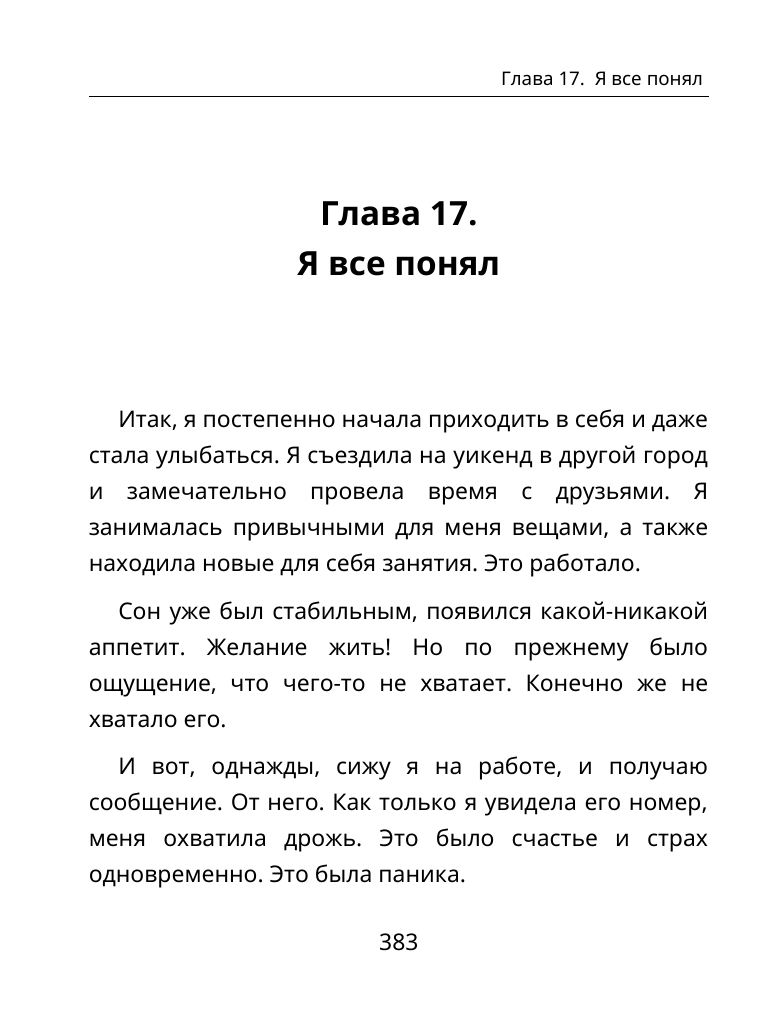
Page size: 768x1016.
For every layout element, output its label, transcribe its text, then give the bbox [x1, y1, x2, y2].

text Сон уже был стабильным, появился какой-никакой аппетит. Желание жить! Но по прежнему было ощущение, что чего-то не хватает. Конечно же не хватало его. [88, 595, 709, 734]
text И вот, однажды, сижу я на работе, и получаю сообщение. От него. Как только я увидела его номер, меня охватила дрожь. Это было счастье и страх одновременно. Это была паника. [88, 750, 709, 889]
subtitle Глава 17. Я все понял [88, 185, 709, 285]
text Итак, я постепенно начала приходить в себя и даже стала улыбаться. Я съездила на уикенд в другой город и замечательно провела время с друзьями. Я занималась привычными для меня вещами, а также находила новые для себя занятия. Это работало. [88, 403, 709, 578]
